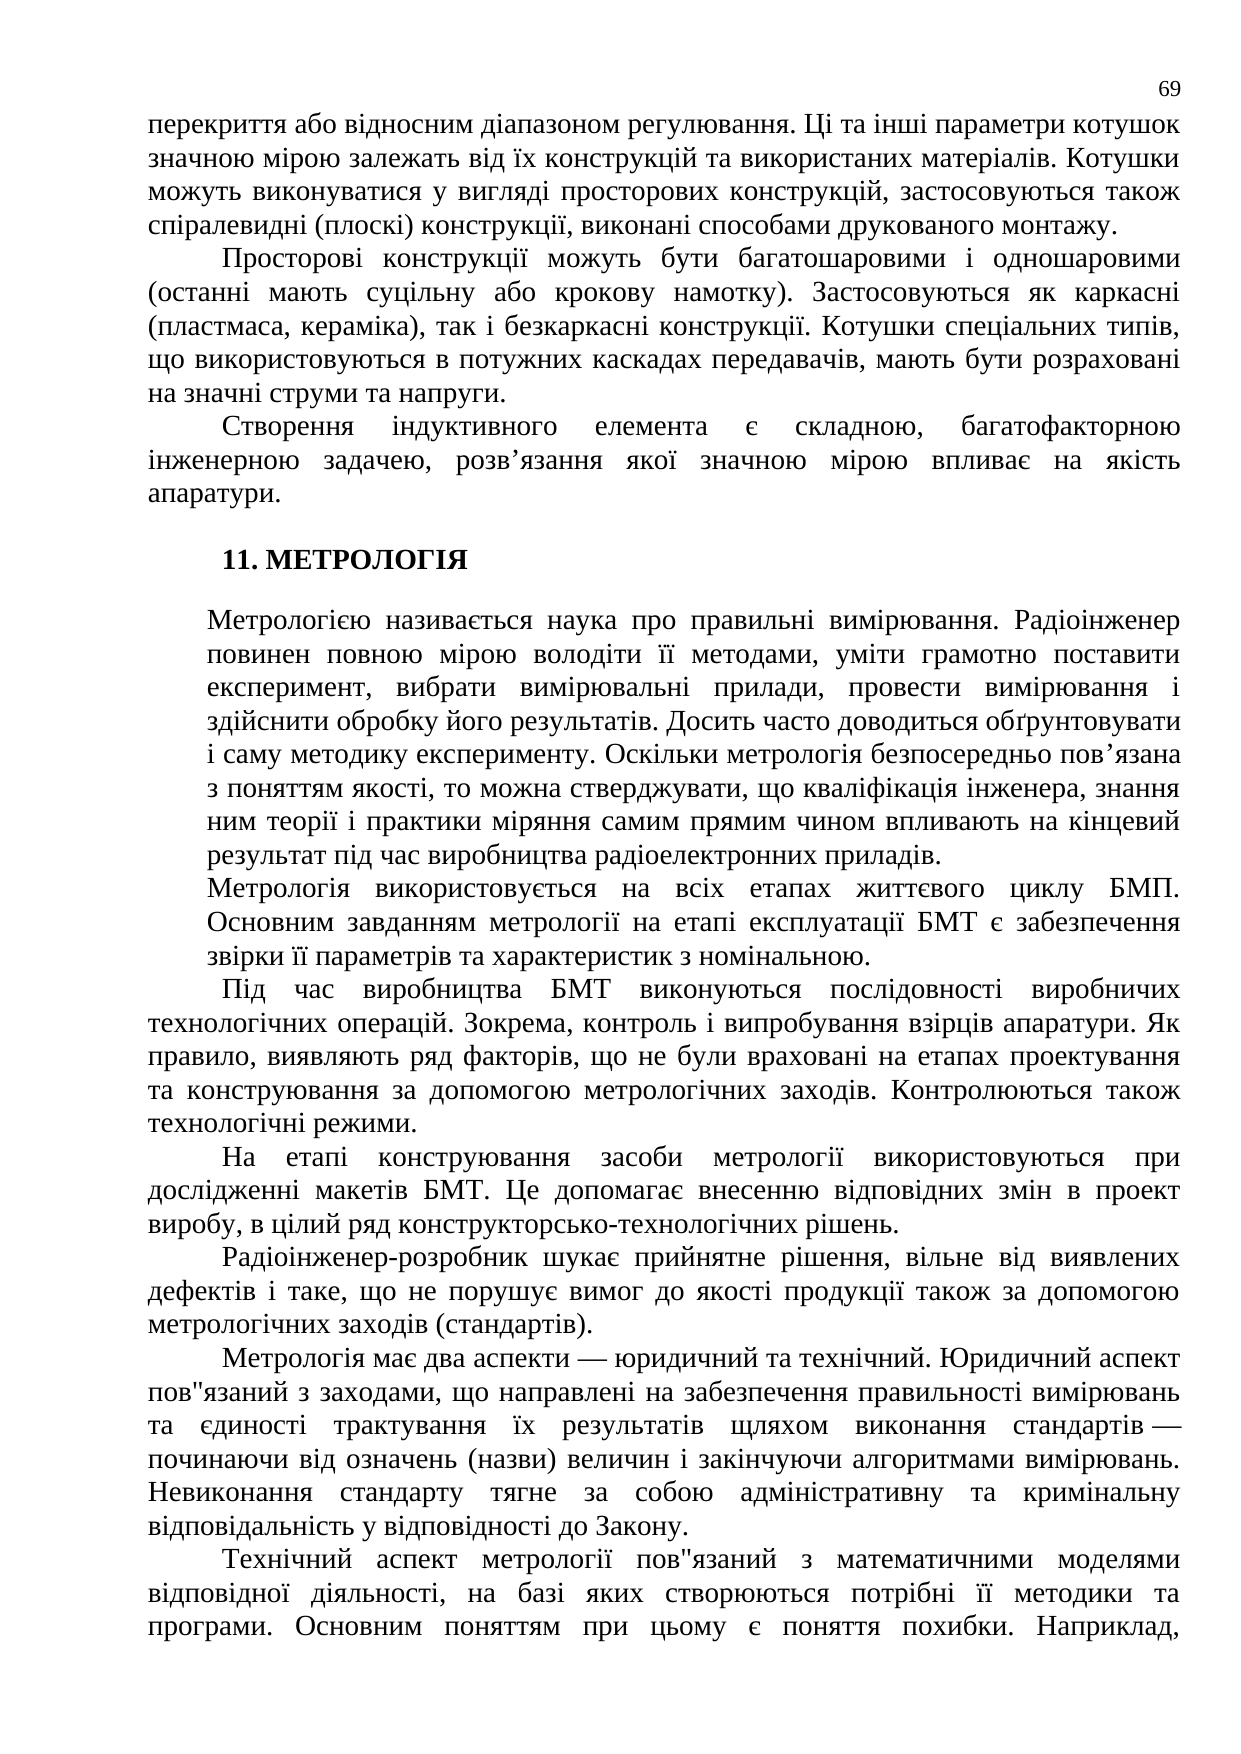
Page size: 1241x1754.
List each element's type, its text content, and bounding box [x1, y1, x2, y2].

text На етапі конструювання засоби метрології використовуються при дослідженні макетів БМТ. Це допомагає внесенню відповідних змін в проект виробу, в цілий ряд конструкторсько-технологічних рішень. [148, 1139, 1181, 1239]
text Просторові конструкції можуть бути багатошаровими і одношаровими (останні мають суцільну або крокову намотку). Застосовуються як каркасні (пластмаса, кераміка), так і безкаркасні конструкції. Котушки спеціальних типів, що використовуються в потужних каскадах передавачів, мають бути розраховані на значні струми та напруги. [148, 241, 1181, 408]
text Метрологія має два аспекти — юридичний та технічний. Юридичний аспект пов"язаний з заходами, що направлені на забезпечення правильності вимірювань та єдиності трактування їх результатів щляхом виконання стандартів — починаючи від означень (назви) величин і закінчуючи алгоритмами вимірювань. Невиконання стандарту тягне за собою адміністративну та кримінальну відповідальність у відповідності до Закону. [148, 1340, 1181, 1541]
text Створення індуктивного елемента є складною, багатофакторною інженерною задачею, розв’язання якої значною мірою впливає на якість апаратури. [148, 408, 1181, 509]
text Технічний аспект метрології пов"язаний з математичними моделями відповідної діяльності, на базі яких створюються потрібні її методики та програми. Основним поняттям при цьому є поняття похибки. Наприклад, [148, 1541, 1181, 1642]
text 11. МЕТРОЛОГІЯ [148, 542, 1181, 576]
text перекриття або відносним діапазоном регулювання. Ці та інші параметри котушок значною мірою залежать від їх конструкцій та використаних матеріалів. Котушки можуть виконуватися у вигляді просторових конструкцій, застосовуються також спіралевидні (плоскі) конструкції, виконані способами друкованого монтажу. [148, 106, 1181, 241]
text Під час виробництва БМТ виконуються послідовності виробничих технологічних операцій. Зокрема, контроль і випробування взірців апаратури. Як правило, виявляють ряд факторів, що не були враховані на етапах проектування та конструювання за допомогою метрологічних заходів. Контролюються також технологічні режими. [148, 971, 1181, 1139]
list Метрологією називається наука про правильні вимірювання. Радіоінженер повинен повною мірою володіти її методами, уміти грамотно поставити експеримент, вибрати вимірювальні прилади, провести вимірювання і здійснити обробку його результатів. Досить часто доводиться обґрунтовувати і саму методику експерименту. Оскільки метрологія безпосередньо пов’язана з поняттям якості, то можна стверджувати, що кваліфікація інженера, знання ним теорії і практики міряння самим прямим чином впливають на кінцевий результат під час виробництва радіоелектронних приладів. [177, 602, 1181, 871]
text Радіоінженер-розробник шукає прийнятне рішення, вільне від виявлених дефектів і таке, що не порушує вимог до якості продукції також за допомогою метрологічних заходів (стандартів). [148, 1239, 1181, 1340]
list Метрологія використовується на всіх етапах життєвого циклу БМП. Основним завданням метрології на етапі експлуатації БМТ є забезпечення звірки її параметрів та характеристик з номінальною. [177, 871, 1181, 971]
